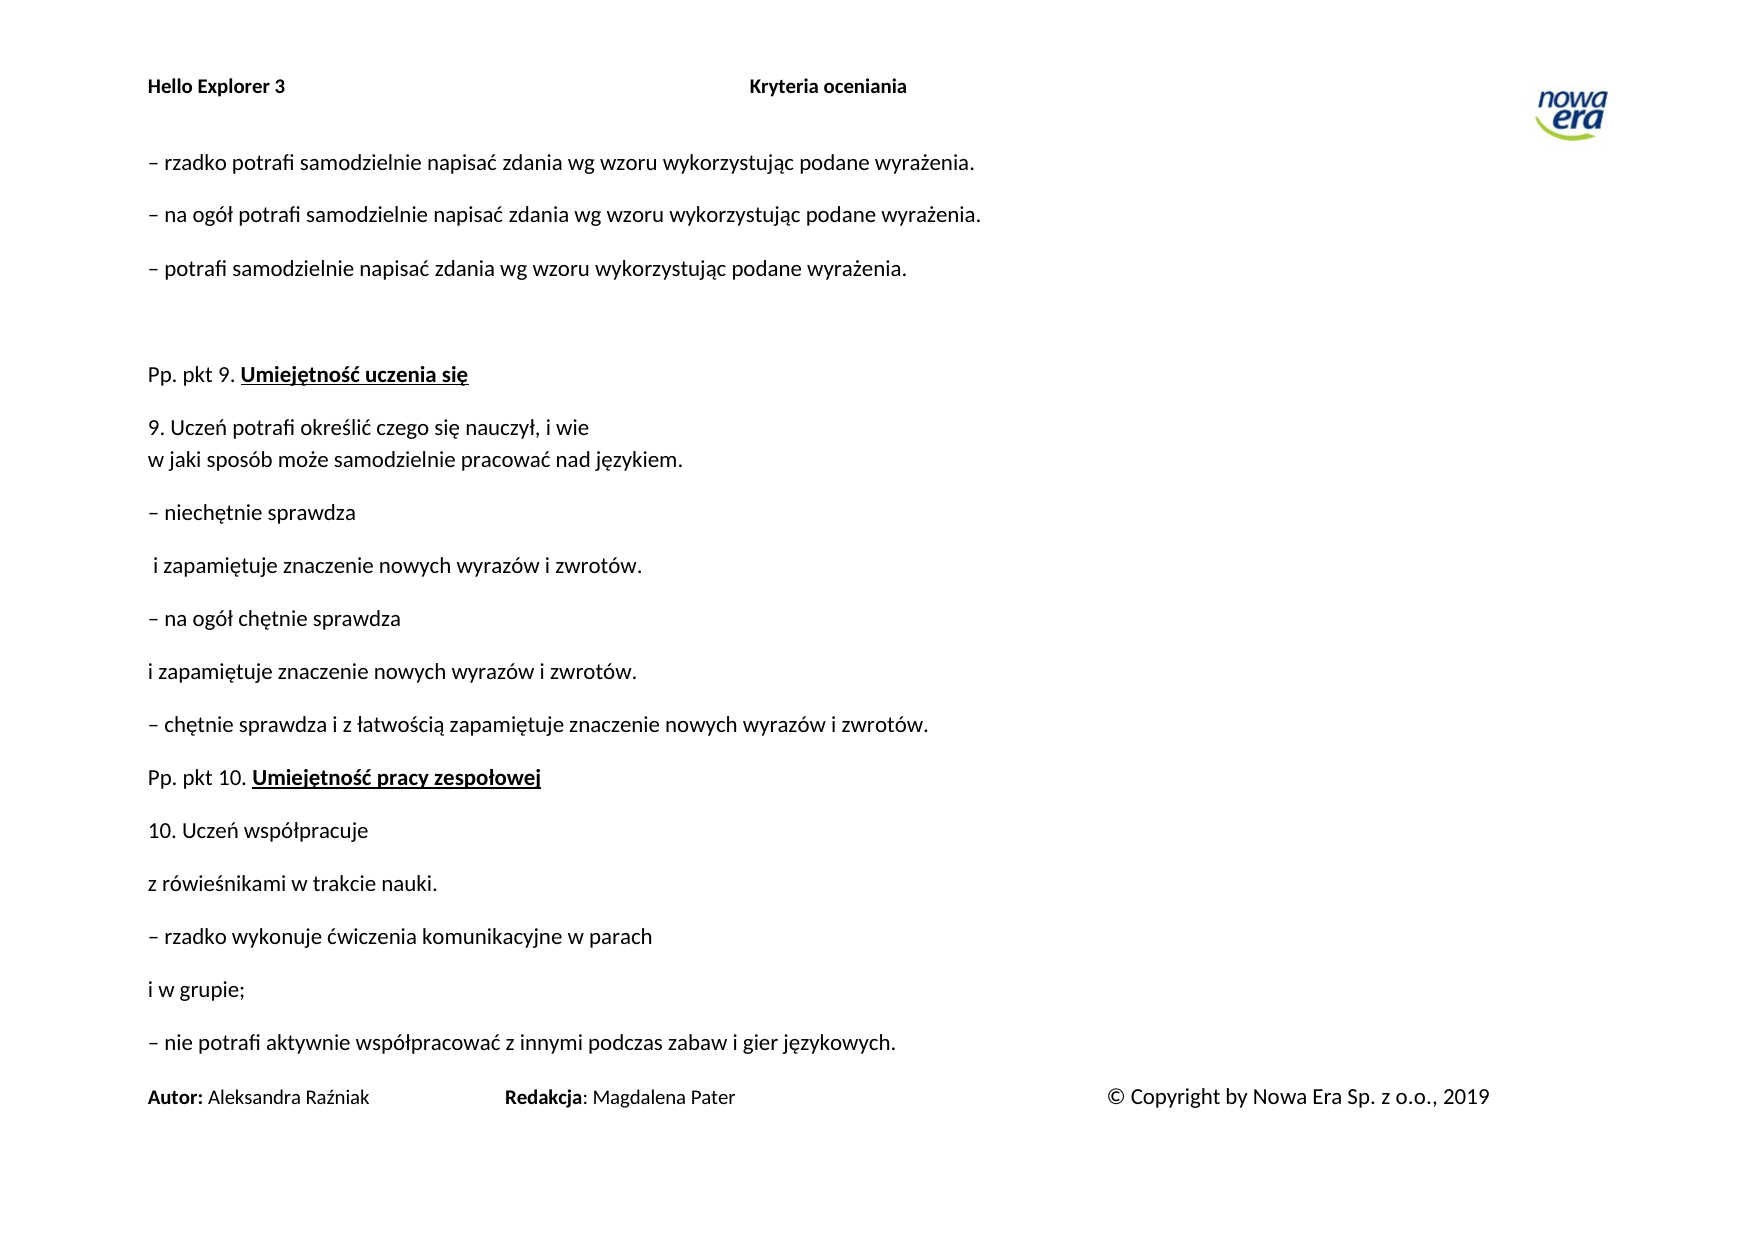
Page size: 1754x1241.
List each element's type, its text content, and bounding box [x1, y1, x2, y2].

text 9. Uczeń potrafi określić czego się nauczył, i wie w jaki sposób może samodzielnie pracować nad językiem. [148, 413, 1606, 473]
text i zapamiętuje znaczenie nowych wyrazów i zwrotów. [148, 657, 1606, 685]
text – rzadko wykonuje ćwiczenia komunikacyjne w parach [148, 922, 1606, 950]
text 10. Uczeń współpracuje [148, 816, 1606, 844]
text i w grupie; [148, 975, 1606, 1003]
text – potrafi samodzielnie napisać zdania wg wzoru wykorzystując podane wyrażenia. [148, 254, 1606, 282]
picture [1526, 83, 1621, 148]
text – nie potrafi aktywnie współpracować z innymi podczas zabaw i gier językowych. [148, 1028, 1606, 1056]
text – niechętnie sprawdza [148, 498, 1606, 526]
text – na ogół potrafi samodzielnie napisać zdania wg wzoru wykorzystując podane wyrażenia. [148, 201, 1606, 229]
text Pp. pkt 10. Umiejętność pracy zespołowej [148, 763, 1606, 791]
text z rówieśnikami w trakcie nauki. [148, 869, 1606, 897]
text – chętnie sprawdza i z łatwością zapamiętuje znaczenie nowych wyrazów i zwrotów. [148, 710, 1606, 738]
text – rzadko potrafi samodzielnie napisać zdania wg wzoru wykorzystując podane wyrażenia. [148, 148, 1606, 176]
text Pp. pkt 9. Umiejętność uczenia się [148, 360, 1606, 388]
text i zapamiętuje znaczenie nowych wyrazów i zwrotów. [148, 551, 1606, 579]
text – na ogół chętnie sprawdza [148, 604, 1606, 632]
